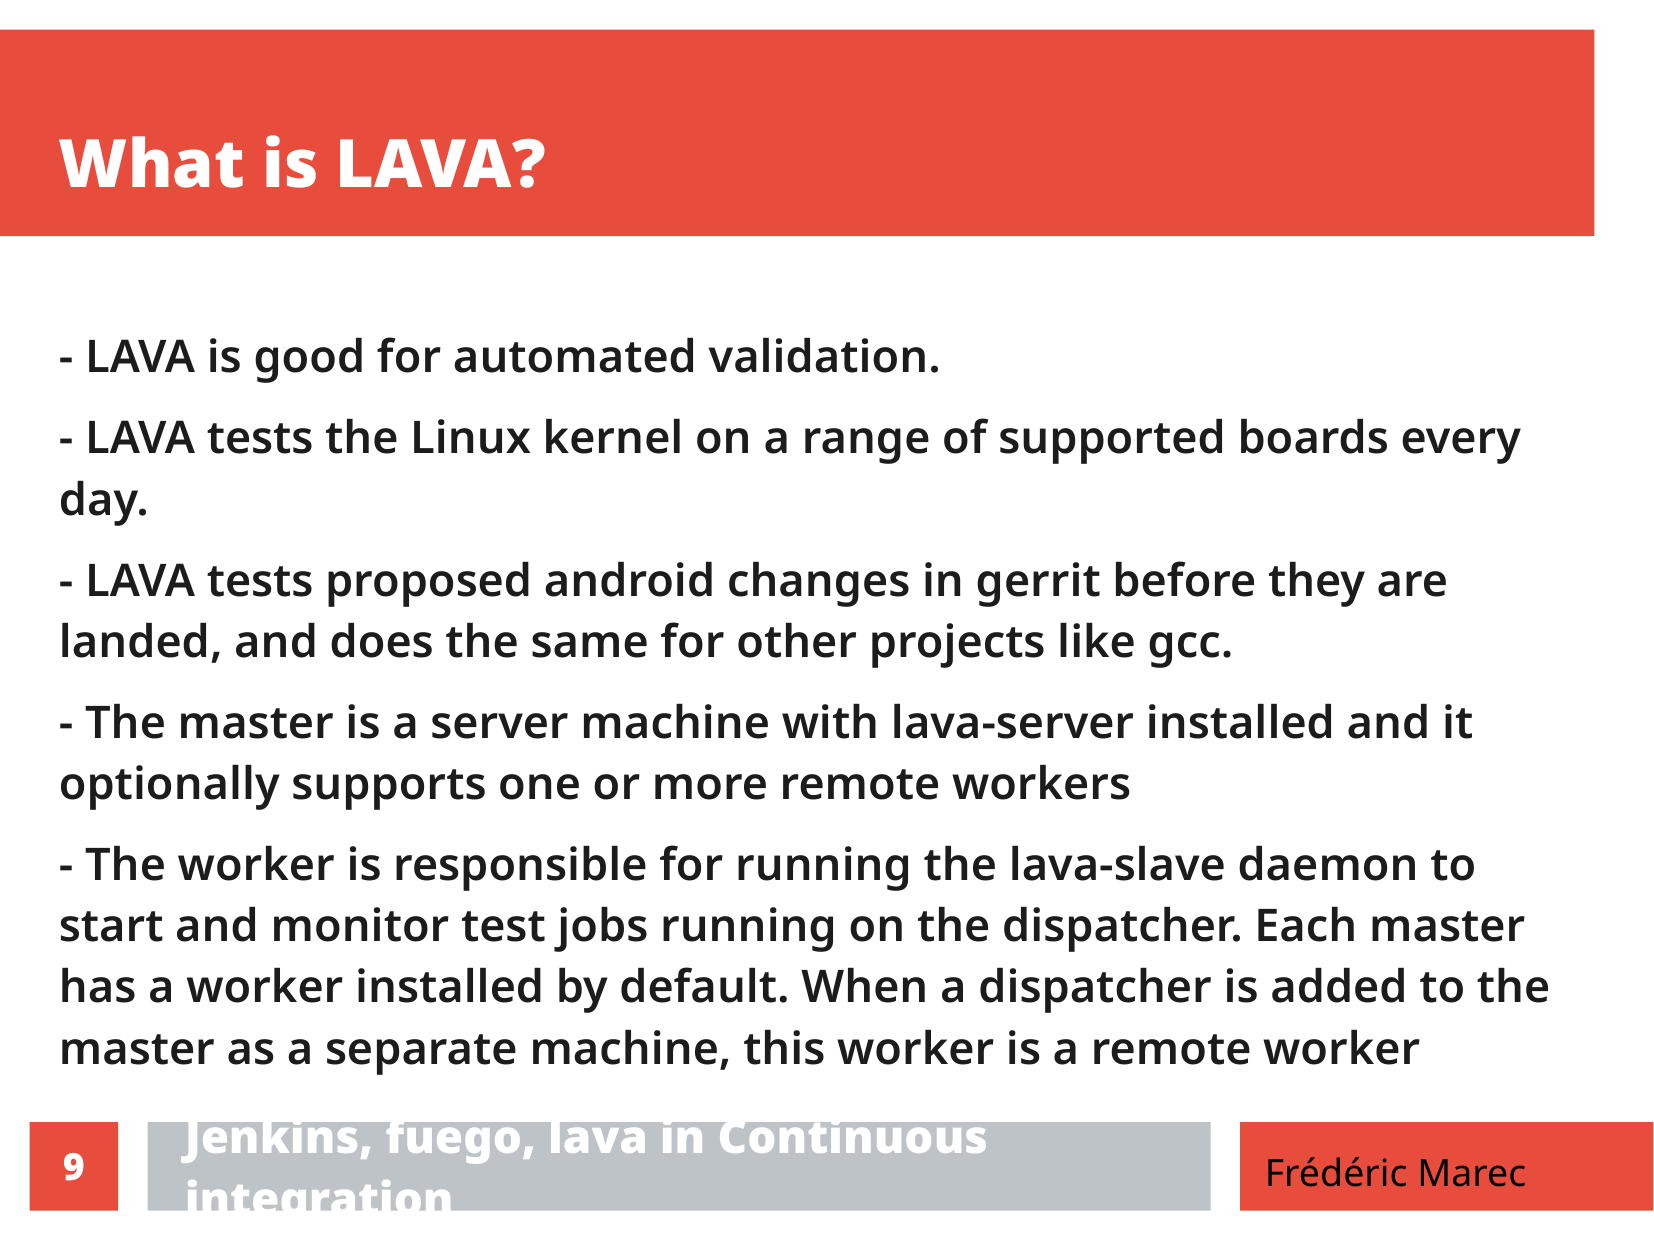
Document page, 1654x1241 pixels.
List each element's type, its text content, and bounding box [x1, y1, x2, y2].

list - LAVA is good for automated validation. - LAVA tests the Linux kernel on a range of supported boards every day. - LAVA tests proposed android changes in gerrit before they are landed, and does the same for other projects like gcc. - The master is a server machine with lava-server installed and it optionally supports one or more remote workers - The worker is responsible for running the lava-slave daemon to start and monitor test jobs running on the dispatcher. Each master has a worker installed by default. When a dispatcher is added to the master as a separate machine, this worker is a remote worker [59, 324, 1565, 1093]
title What is LAVA? [59, 59, 1595, 207]
text_box Frédéric Marec [1249, 1138, 1654, 1201]
title Jenkins, fuego, lava in Continuous integration [184, 1104, 1250, 1201]
